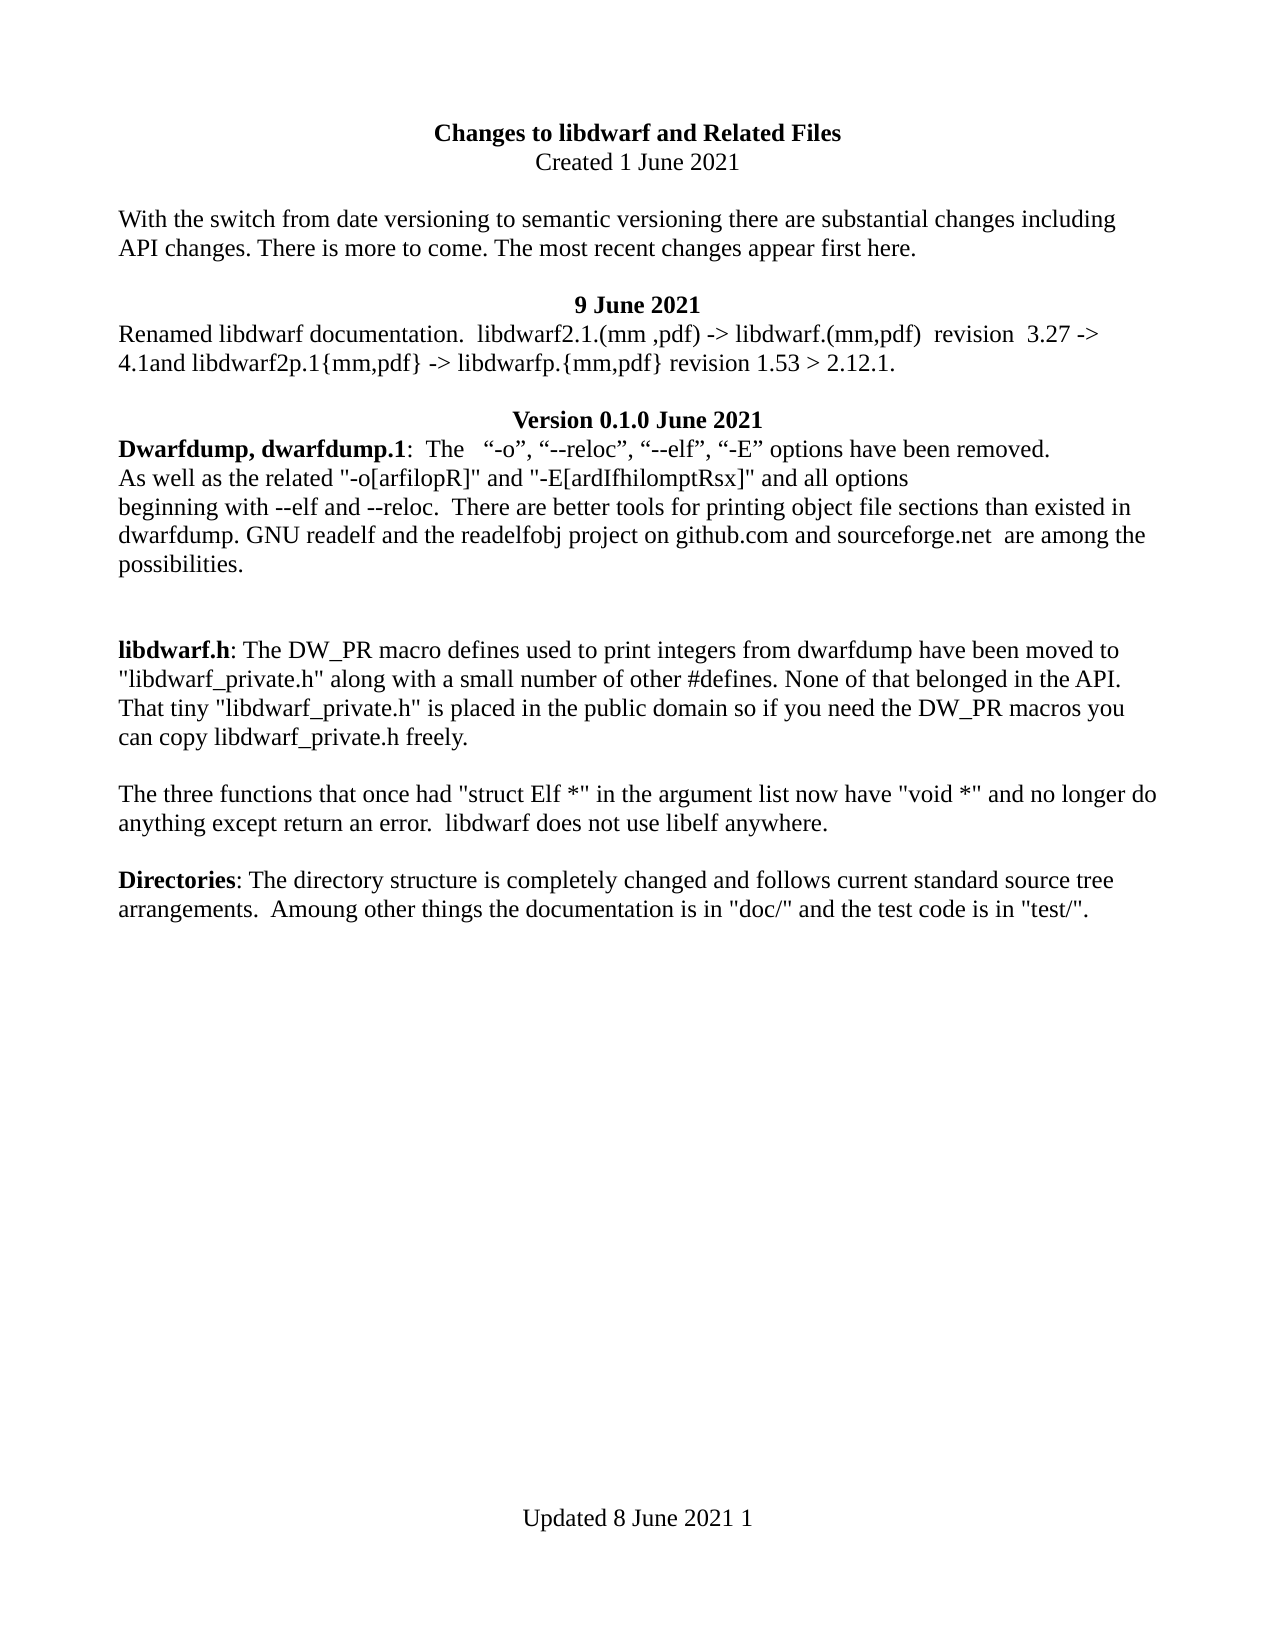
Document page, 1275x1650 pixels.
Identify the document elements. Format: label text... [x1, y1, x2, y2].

text 9 June 2021 [118, 291, 1157, 319]
text With the switch from date versioning to semantic versioning there are substantial changes including API changes. There is more to come. The most recent changes appear first here. [118, 204, 1157, 262]
text The three functions that once had "struct Elf *" in the argument list now have "void *" and no longer do anything except return an error. libdwarf does not use libelf anywhere. [118, 779, 1157, 837]
text Version 0.1.0 June 2021 [118, 406, 1157, 434]
text Changes to libdwarf and Related Files [118, 118, 1157, 147]
text Renamed libdwarf documentation. libdwarf2.1.(mm ,pdf) -> libdwarf.(mm,pdf) revision 3.27 -> 4.1and libdwarf2p.1{mm,pdf} -> libdwarfp.{mm,pdf} revision 1.53 > 2.12.1. [118, 319, 1157, 377]
text Created 1 June 2021 [118, 147, 1157, 176]
text Directories: The directory structure is completely changed and follows current standard source tree arrangements. Amoung other things the documentation is in "doc/" and the test code is in "test/". [118, 866, 1157, 923]
text libdwarf.h: The DW_PR macro defines used to print integers from dwarfdump have been moved to "libdwarf_private.h" along with a small number of other #defines. None of that belonged in the API. That tiny "libdwarf_private.h" is placed in the public domain so if you need the DW_PR macros you can copy libdwarf_private.h freely. [118, 636, 1157, 751]
text As well as the related "-o[arfilopR]" and "-E[ardIfhilomptRsx]" and all options [118, 463, 1157, 492]
text Dwarfdump, dwarfdump.1: The “-o”, “--reloc”, “--elf”, “-E” options have been removed. [118, 434, 1157, 463]
text beginning with --elf and --reloc. There are better tools for printing object file sections than existed in dwarfdump. GNU readelf and the readelfobj project on github.com and sourceforge.net are among the possibilities. [118, 492, 1157, 578]
